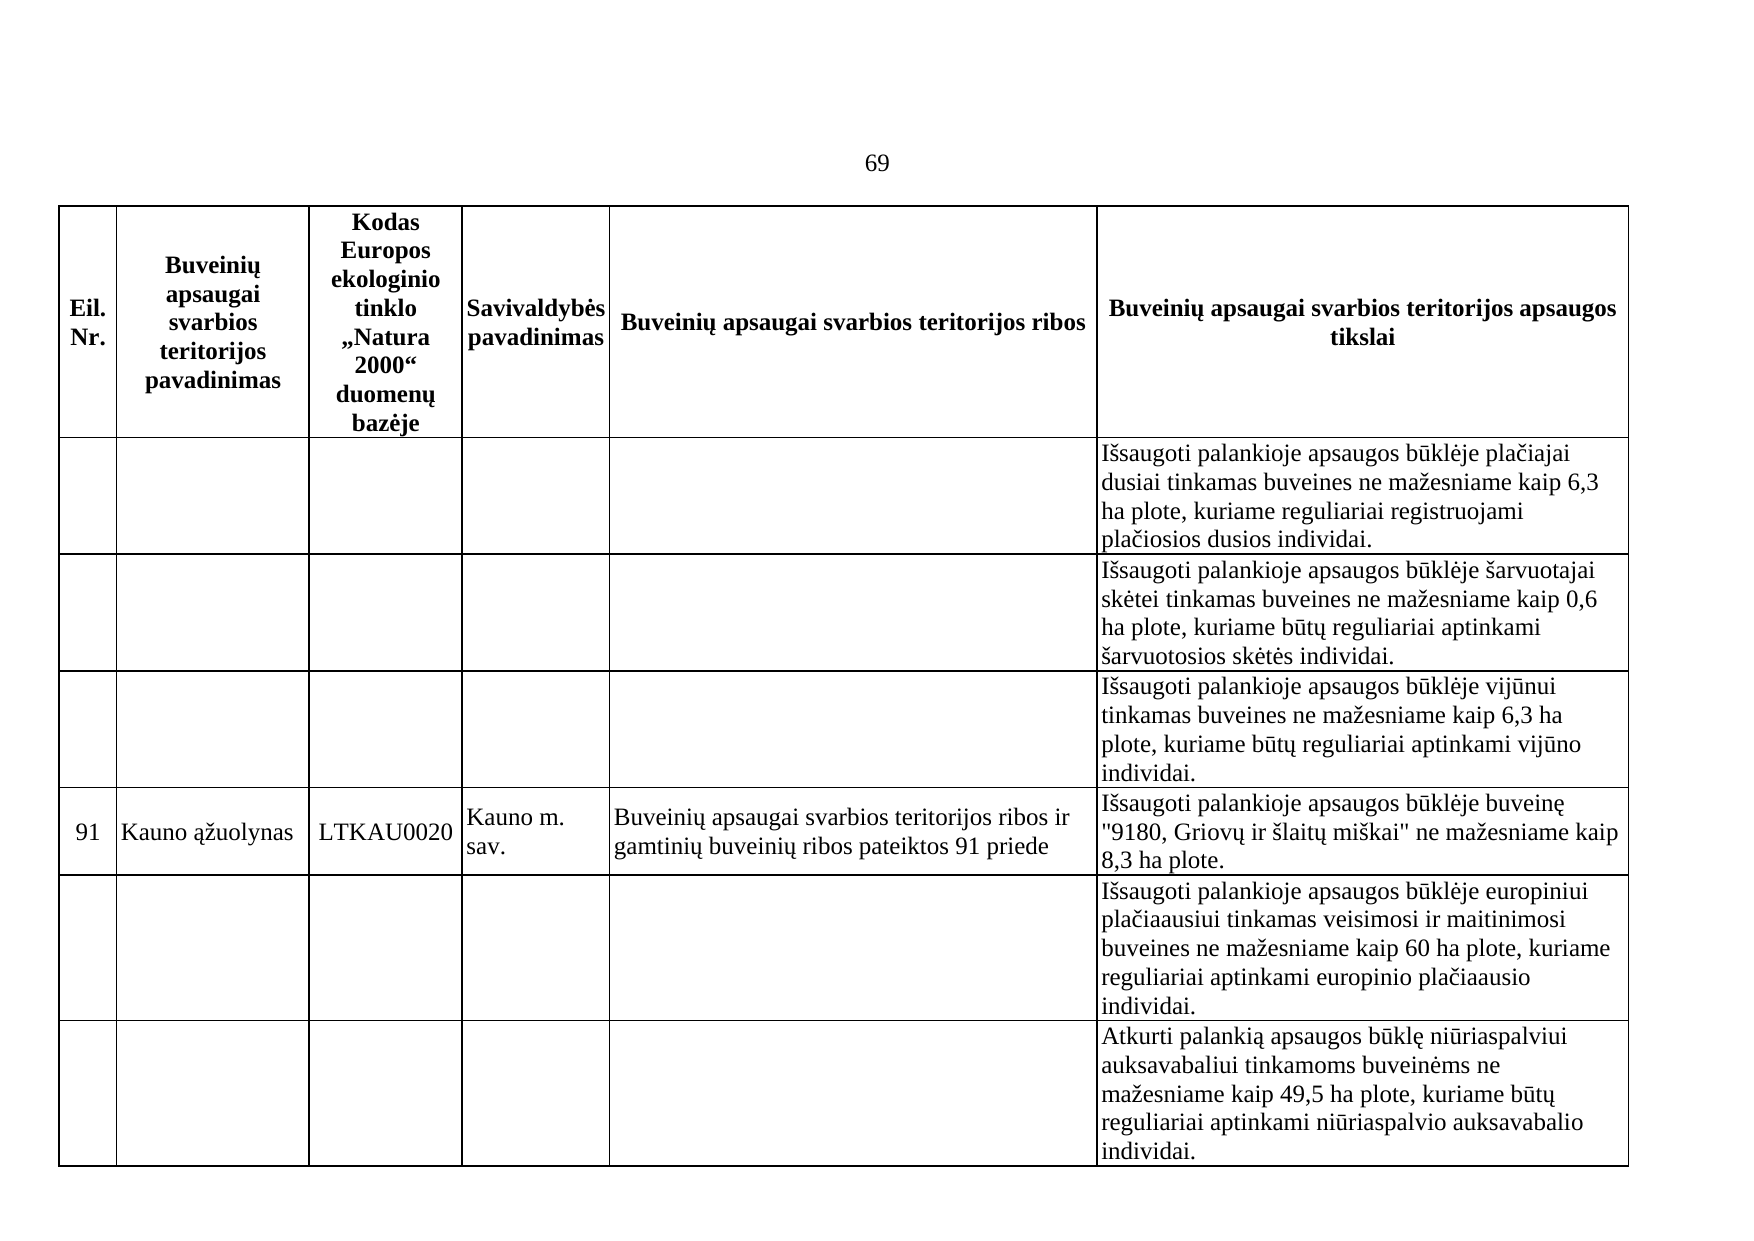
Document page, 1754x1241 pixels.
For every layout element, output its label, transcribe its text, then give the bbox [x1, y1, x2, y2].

table_cell [117, 438, 308, 553]
table_cell [463, 672, 609, 786]
table_cell [610, 555, 1096, 670]
table_cell Išsaugoti palankioje apsaugos būklėje šarvuotajai skėtei tinkamas buveines ne mažesniame kaip 0,6 ha plote, kuriame būtų reguliariai aptinkami šarvuotosios skėtės individai. [1098, 555, 1628, 670]
table_cell [310, 438, 461, 553]
table_cell [463, 876, 609, 1019]
table_cell [60, 672, 116, 786]
table_cell [610, 672, 1096, 786]
table_cell [463, 1021, 609, 1165]
table_header Buveinių apsaugai svarbios teritorijos ribos [610, 207, 1096, 437]
table_cell [610, 1021, 1096, 1165]
table_cell Išsaugoti palankioje apsaugos būklėje buveinę "9180, Griovų ir šlaitų miškai" ne mažesniame kaip 8,3 ha plote. [1098, 788, 1628, 874]
table_cell [117, 555, 308, 670]
table_cell Kauno ąžuolynas [117, 788, 308, 874]
table_cell Atkurti palankią apsaugos būklę niūriaspalviui auksavabaliui tinkamoms buveinėms ne mažesniame kaip 49,5 ha plote, kuriame būtų reguliariai aptinkami niūriaspalvio auksavabalio individai. [1098, 1021, 1628, 1165]
table_header Buveinių apsaugai svarbios teritorijos pavadinimas [117, 207, 308, 437]
table_header Savivaldybės pavadinimas [463, 207, 609, 437]
table_cell Išsaugoti palankioje apsaugos būklėje plačiajai dusiai tinkamas buveines ne mažesniame kaip 6,3 ha plote, kuriame reguliariai registruojami plačiosios dusios individai. [1098, 438, 1628, 553]
table_cell Buveinių apsaugai svarbios teritorijos ribos ir gamtinių buveinių ribos pateiktos 91 priede [610, 788, 1096, 874]
table_cell [310, 555, 461, 670]
table_cell [117, 672, 308, 786]
table_cell [60, 1021, 116, 1165]
table_cell Išsaugoti palankioje apsaugos būklėje europiniui plačiaausiui tinkamas veisimosi ir maitinimosi buveines ne mažesniame kaip 60 ha plote, kuriame reguliariai aptinkami europinio plačiaausio individai. [1098, 876, 1628, 1019]
table_cell [117, 1021, 308, 1165]
table_header Eil. Nr. [60, 207, 116, 437]
table_cell [610, 876, 1096, 1019]
table_header Buveinių apsaugai svarbios teritorijos apsaugos tikslai [1098, 207, 1628, 437]
table_cell [60, 438, 116, 553]
table_cell [463, 555, 609, 670]
table_cell [60, 555, 116, 670]
table_cell [310, 876, 461, 1019]
table_cell [310, 1021, 461, 1165]
table_cell LTKAU0020 [310, 788, 461, 874]
table_cell [463, 438, 609, 553]
table_cell 91 [60, 788, 116, 874]
table_cell [310, 672, 461, 786]
table_cell Kauno m. sav. [463, 788, 609, 874]
table_cell [60, 876, 116, 1019]
table_cell [117, 876, 308, 1019]
table_cell [610, 438, 1096, 553]
table_header Kodas Europos ekologinio tinklo „Natura 2000“ duomenų bazėje [310, 207, 461, 437]
table_cell Išsaugoti palankioje apsaugos būklėje vijūnui tinkamas buveines ne mažesniame kaip 6,3 ha plote, kuriame būtų reguliariai aptinkami vijūno individai. [1098, 672, 1628, 786]
